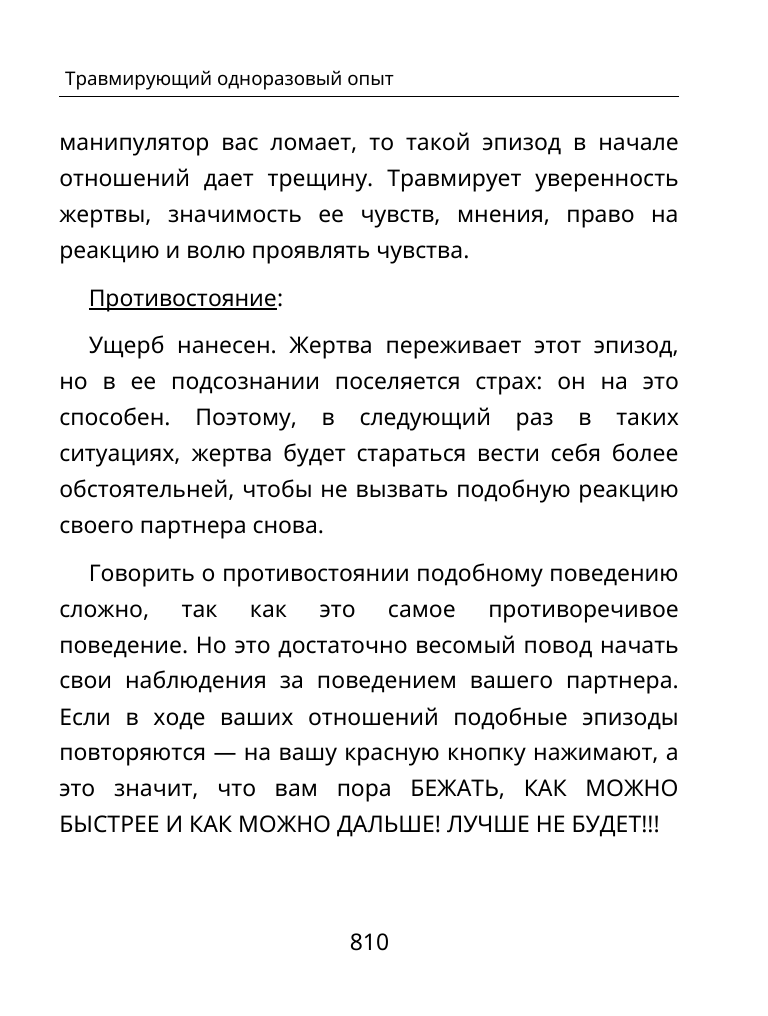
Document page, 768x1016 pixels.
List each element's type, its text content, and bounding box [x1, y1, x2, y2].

text Говорить о противостоянии подобному поведению сложно, так как это самое противоречивое поведение. Но это достаточно весомый повод начать свои наблюдения за поведением вашего партнера. Если в ходе ваших отношений подобные эпизоды повторяются — на вашу красную кнопку нажимают, а это значит, что вам пора БЕЖАТЬ, КАК МОЖНО БЫСТРЕЕ И КАК МОЖНО ДАЛЬШЕ! ЛУЧШЕ НЕ БУДЕТ!!! [59, 557, 679, 839]
text Ущерб нанесен. Жертва переживает этот эпизод, но в ее подсознании поселяется страх: он на это способен. Поэтому, в следующий раз в таких ситуациях, жертва будет стараться вести себя более обстоятельней, чтобы не вызвать подобную реакцию своего партнера снова. [59, 329, 679, 540]
text Противостояние: [59, 282, 679, 313]
text манипулятор вас ломает, то такой эпизод в начале отношений дает трещину. Травмирует уверенность жертвы, значимость ее чувств, мнения, право на реакцию и волю проявлять чувства. [59, 126, 679, 265]
